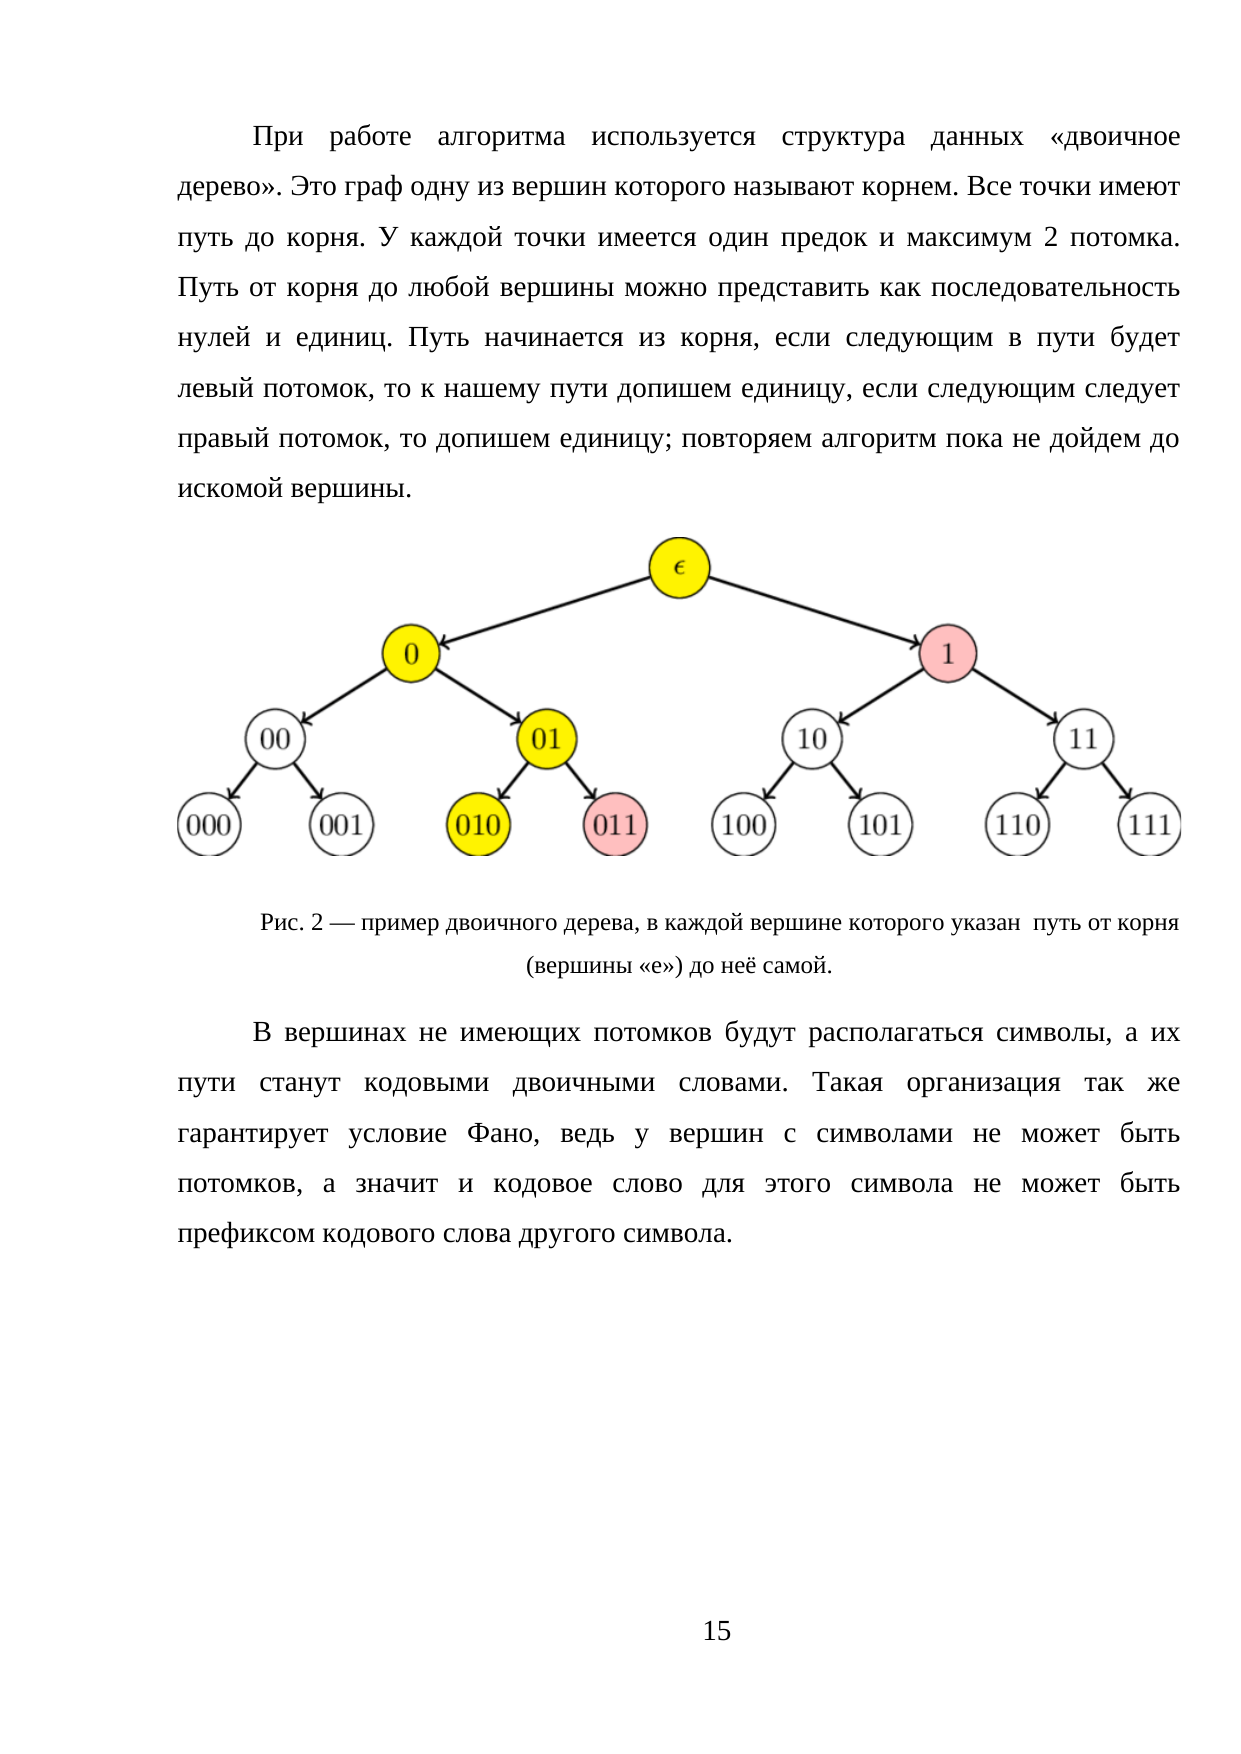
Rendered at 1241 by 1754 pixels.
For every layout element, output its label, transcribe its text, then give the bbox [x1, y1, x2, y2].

picture [177, 537, 1182, 856]
text В вершинах не имеющих потомков будут располагаться символы, а их пути станут кодовыми двоичными словами. Такая организация так же гарантирует условие Фано, ведь у вершин с символами не может быть потомков, а значит и кодовое слово для этого символа не может быть префиксом кодового слова другого символа. [177, 1014, 1181, 1249]
text При работе алгоритма используется структура данных «двоичное дерево». Это граф одну из вершин которого называют корнем. Все точки имеют путь до корня. У каждой точки имеется один предок и максимум 2 потомка. Путь от корня до любой вершины можно представить как последовательность нулей и единиц. Путь начинается из корня, если следующим в пути будет левый потомок, то к нашему пути допишем единицу, если следующим следует правый потомок, то допишем единицу; повторяем алгоритм пока не дойдем до искомой вершины. [177, 118, 1181, 504]
subtitle Рис. 2 — пример двоичного дерева, в каждой вершине которого указан путь от корня (вершины «е») до неё самой. [177, 856, 1181, 979]
